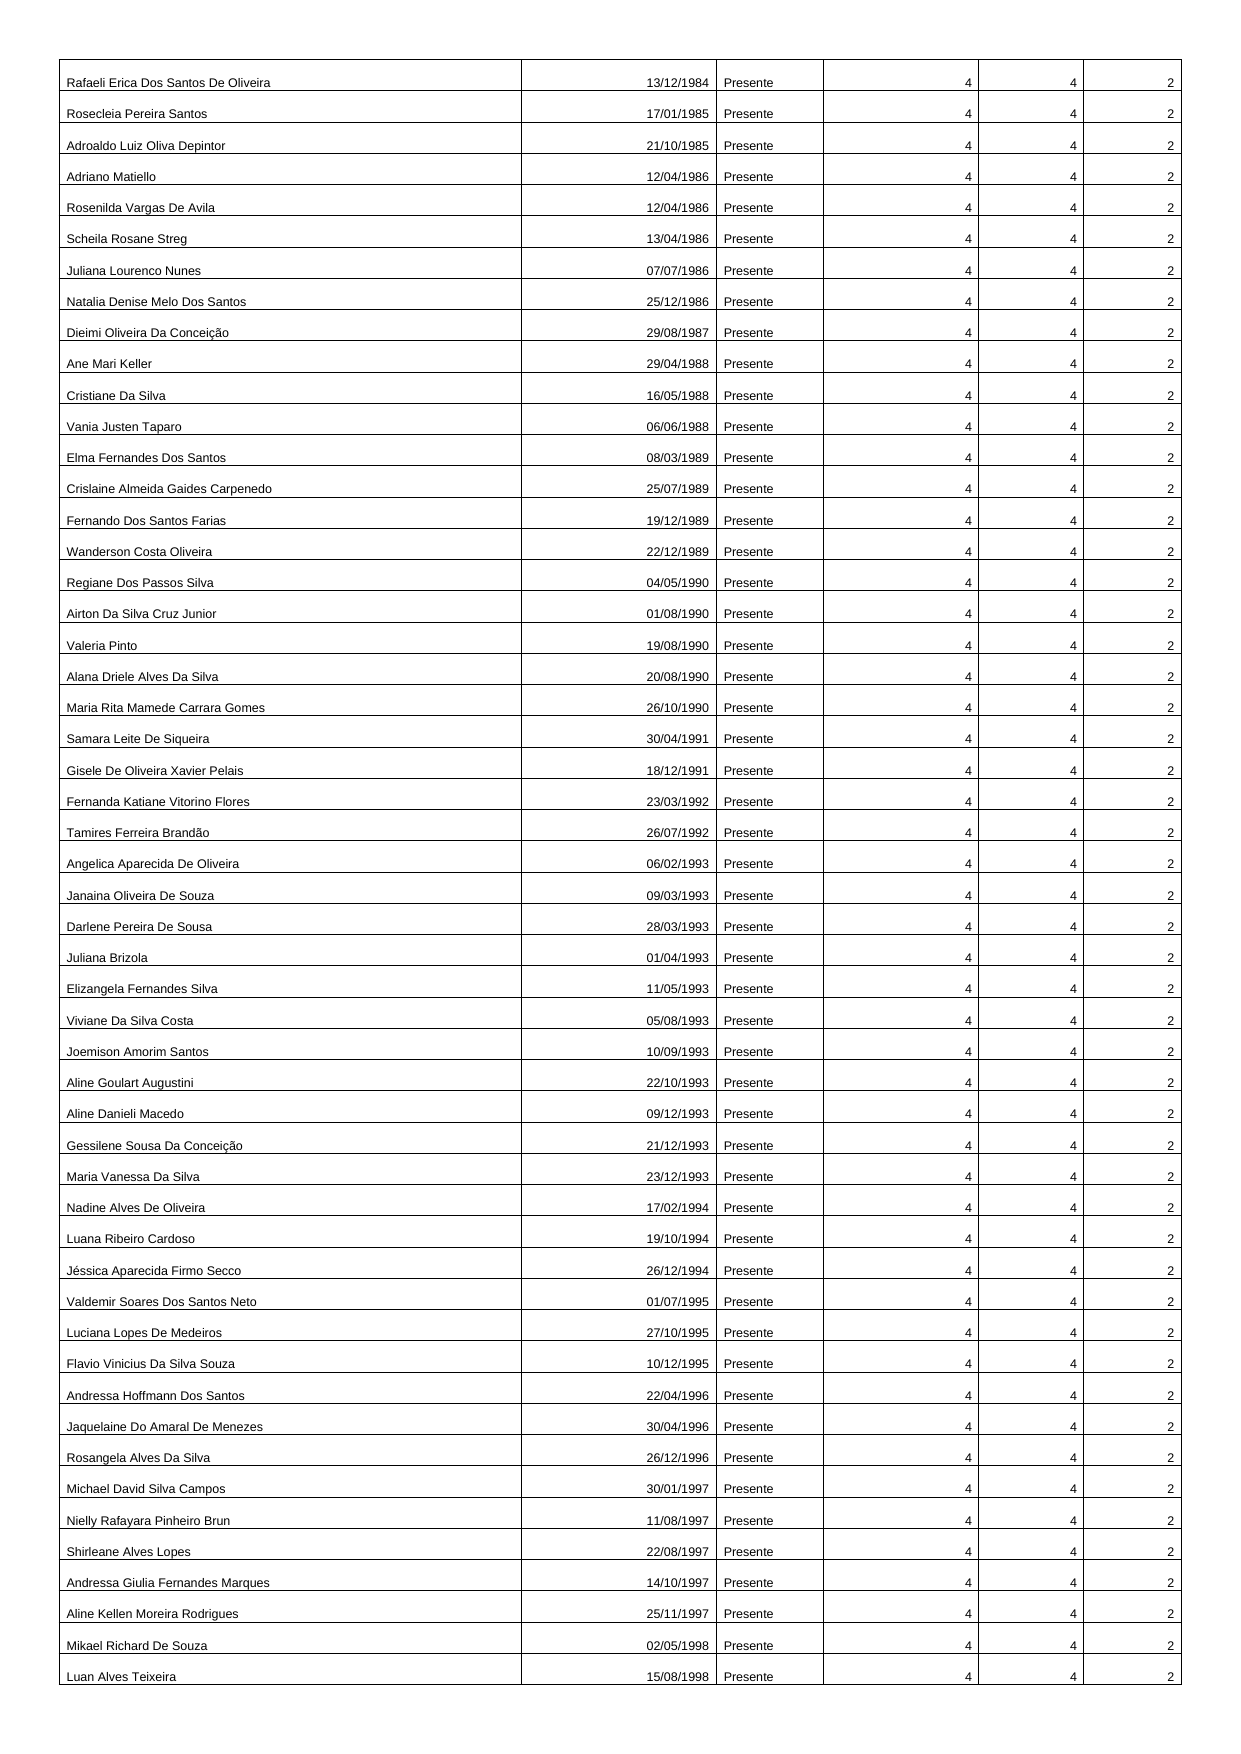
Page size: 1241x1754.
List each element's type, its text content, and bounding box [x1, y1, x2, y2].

table_cell Presente [717, 91, 823, 122]
table_cell 4 [979, 435, 1083, 465]
table_cell 4 [824, 1091, 978, 1122]
table_cell 4 [824, 1279, 978, 1309]
table_cell 2 [1084, 1498, 1181, 1528]
table_cell Samara Leite De Siqueira [60, 716, 521, 747]
table_cell 2 [1084, 1373, 1181, 1403]
table_cell Presente [717, 1341, 823, 1372]
table_cell 4 [979, 1529, 1083, 1559]
table_cell Presente [717, 810, 823, 840]
table_cell 14/10/1997 [522, 1560, 716, 1590]
table_cell 28/03/1993 [522, 904, 716, 934]
table_cell 4 [824, 1310, 978, 1340]
table_cell Angelica Aparecida De Oliveira [60, 841, 521, 872]
table_cell 4 [979, 560, 1083, 590]
table_cell 2 [1084, 529, 1181, 559]
table_cell 4 [979, 1248, 1083, 1278]
table_cell 4 [824, 560, 978, 590]
table_cell 2 [1084, 935, 1181, 965]
table_cell 2 [1084, 1185, 1181, 1215]
table_cell Dieimi Oliveira Da Conceição [60, 310, 521, 340]
table_cell Presente [717, 60, 823, 90]
table_cell 26/12/1996 [522, 1435, 716, 1465]
table_cell Presente [717, 154, 823, 184]
table_cell 4 [824, 1341, 978, 1372]
table_cell Presente [717, 1123, 823, 1153]
table_cell 26/10/1990 [522, 685, 716, 715]
table_cell 2 [1084, 1310, 1181, 1340]
table_cell 22/10/1993 [522, 1060, 716, 1090]
table_cell 01/04/1993 [522, 935, 716, 965]
table_cell 30/04/1996 [522, 1404, 716, 1434]
table_cell Aline Danieli Macedo [60, 1091, 521, 1122]
table_cell 4 [824, 498, 978, 528]
table_cell Alana Driele Alves Da Silva [60, 654, 521, 684]
table_cell Presente [717, 841, 823, 872]
table_cell Andressa Hoffmann Dos Santos [60, 1373, 521, 1403]
table_cell 19/08/1990 [522, 623, 716, 653]
table_cell Adriano Matiello [60, 154, 521, 184]
table_cell 4 [824, 1654, 978, 1684]
table_cell 2 [1084, 1248, 1181, 1278]
table_cell 4 [979, 1466, 1083, 1497]
table_cell 2 [1084, 1654, 1181, 1684]
table_cell 4 [824, 1373, 978, 1403]
table_cell 4 [979, 748, 1083, 778]
table_cell 4 [824, 404, 978, 434]
table_cell 4 [824, 623, 978, 653]
table_cell 26/07/1992 [522, 810, 716, 840]
table_cell 2 [1084, 185, 1181, 215]
table_cell 29/08/1987 [522, 310, 716, 340]
table_cell 4 [824, 216, 978, 247]
table_cell 2 [1084, 748, 1181, 778]
table_cell 2 [1084, 1404, 1181, 1434]
table_cell Presente [717, 748, 823, 778]
table_cell 2 [1084, 810, 1181, 840]
table_cell Presente [717, 435, 823, 465]
table_cell 4 [979, 810, 1083, 840]
table_cell Presente [717, 498, 823, 528]
table_cell Presente [717, 591, 823, 622]
table_cell 4 [979, 1560, 1083, 1590]
table_cell Vania Justen Taparo [60, 404, 521, 434]
table_cell 07/07/1986 [522, 248, 716, 278]
table_cell 10/09/1993 [522, 1029, 716, 1059]
table_cell Presente [717, 998, 823, 1028]
table_cell Gisele De Oliveira Xavier Pelais [60, 748, 521, 778]
table_cell 4 [824, 1060, 978, 1090]
table_cell Presente [717, 716, 823, 747]
table_cell 4 [824, 1029, 978, 1059]
table_cell Mikael Richard De Souza [60, 1623, 521, 1653]
table_cell 2 [1084, 685, 1181, 715]
table_cell 4 [824, 279, 978, 309]
table_cell Rosangela Alves Da Silva [60, 1435, 521, 1465]
table_cell 30/04/1991 [522, 716, 716, 747]
table_cell Valdemir Soares Dos Santos Neto [60, 1279, 521, 1309]
table_cell 18/12/1991 [522, 748, 716, 778]
table_cell Luciana Lopes De Medeiros [60, 1310, 521, 1340]
table_cell 4 [979, 1341, 1083, 1372]
table_cell 4 [979, 591, 1083, 622]
table_cell Elizangela Fernandes Silva [60, 966, 521, 997]
table_cell 04/05/1990 [522, 560, 716, 590]
table_cell Presente [717, 966, 823, 997]
table_cell 4 [824, 1216, 978, 1247]
table_cell 4 [824, 123, 978, 153]
table_cell Juliana Lourenco Nunes [60, 248, 521, 278]
table_cell 4 [979, 1373, 1083, 1403]
table_cell 2 [1084, 966, 1181, 997]
table_cell 2 [1084, 1154, 1181, 1184]
table_cell Tamires Ferreira Brandão [60, 810, 521, 840]
table_cell 2 [1084, 716, 1181, 747]
table_cell 2 [1084, 373, 1181, 403]
table_cell Michael David Silva Campos [60, 1466, 521, 1497]
table_cell Rosenilda Vargas De Avila [60, 185, 521, 215]
table_cell Presente [717, 935, 823, 965]
table_cell 4 [824, 654, 978, 684]
table_cell Presente [717, 1279, 823, 1309]
table_cell 4 [824, 1560, 978, 1590]
table_cell Presente [717, 1248, 823, 1278]
table_cell 20/08/1990 [522, 654, 716, 684]
table_cell Presente [717, 779, 823, 809]
table_cell Rafaeli Erica Dos Santos De Oliveira [60, 60, 521, 90]
table_cell 2 [1084, 123, 1181, 153]
table_cell 4 [979, 404, 1083, 434]
table_cell Viviane Da Silva Costa [60, 998, 521, 1028]
table_cell 21/12/1993 [522, 1123, 716, 1153]
table_cell 4 [979, 1029, 1083, 1059]
table_cell Presente [717, 248, 823, 278]
table_cell 4 [979, 1591, 1083, 1622]
table_cell Andressa Giulia Fernandes Marques [60, 1560, 521, 1590]
table_cell 4 [824, 779, 978, 809]
table_cell 13/12/1984 [522, 60, 716, 90]
table_cell 22/04/1996 [522, 1373, 716, 1403]
table_cell Maria Vanessa Da Silva [60, 1154, 521, 1184]
table_cell 4 [824, 1498, 978, 1528]
table_cell 4 [824, 810, 978, 840]
table_cell Darlene Pereira De Sousa [60, 904, 521, 934]
table_cell Nadine Alves De Oliveira [60, 1185, 521, 1215]
table_cell 2 [1084, 560, 1181, 590]
table_cell 4 [979, 1654, 1083, 1684]
table_cell 4 [824, 685, 978, 715]
table_cell 25/12/1986 [522, 279, 716, 309]
table_cell Presente [717, 1154, 823, 1184]
table_cell 17/01/1985 [522, 91, 716, 122]
table_cell Presente [717, 341, 823, 372]
table_cell 4 [824, 185, 978, 215]
table_cell 2 [1084, 1216, 1181, 1247]
table_cell 4 [824, 1623, 978, 1653]
table_cell 4 [824, 1123, 978, 1153]
table_cell 4 [824, 1404, 978, 1434]
table_cell 4 [824, 998, 978, 1028]
table_cell 4 [824, 1466, 978, 1497]
table_cell 4 [824, 935, 978, 965]
table_cell 23/12/1993 [522, 1154, 716, 1184]
table_cell 2 [1084, 216, 1181, 247]
table_cell 4 [979, 1310, 1083, 1340]
table_cell Jaquelaine Do Amaral De Menezes [60, 1404, 521, 1434]
table_cell 16/05/1988 [522, 373, 716, 403]
table_cell Fernanda Katiane Vitorino Flores [60, 779, 521, 809]
table_cell 26/12/1994 [522, 1248, 716, 1278]
table_cell Janaina Oliveira De Souza [60, 873, 521, 903]
table_cell 4 [824, 91, 978, 122]
table_cell 4 [824, 966, 978, 997]
table_cell 2 [1084, 435, 1181, 465]
table_cell 2 [1084, 591, 1181, 622]
table_cell 2 [1084, 1091, 1181, 1122]
table_cell Presente [717, 560, 823, 590]
table_cell 4 [979, 841, 1083, 872]
table_cell Presente [717, 466, 823, 497]
table_cell Presente [717, 685, 823, 715]
table_cell Presente [717, 873, 823, 903]
table_cell Elma Fernandes Dos Santos [60, 435, 521, 465]
table_cell 2 [1084, 310, 1181, 340]
table_cell Gessilene Sousa Da Conceição [60, 1123, 521, 1153]
table_cell Scheila Rosane Streg [60, 216, 521, 247]
table_cell 4 [979, 935, 1083, 965]
table_cell 12/04/1986 [522, 154, 716, 184]
table_cell Jéssica Aparecida Firmo Secco [60, 1248, 521, 1278]
table_cell 4 [979, 248, 1083, 278]
table_cell Rosecleia Pereira Santos [60, 91, 521, 122]
table_cell Shirleane Alves Lopes [60, 1529, 521, 1559]
table_cell 4 [824, 529, 978, 559]
table_cell 4 [979, 1216, 1083, 1247]
table_cell Presente [717, 1091, 823, 1122]
table_cell 4 [824, 1435, 978, 1465]
table_cell 4 [824, 1591, 978, 1622]
table_cell 2 [1084, 1435, 1181, 1465]
table_cell Presente [717, 529, 823, 559]
table_cell 2 [1084, 779, 1181, 809]
table_cell Presente [717, 1435, 823, 1465]
table_cell 23/03/1992 [522, 779, 716, 809]
table_cell 2 [1084, 1623, 1181, 1653]
table_cell 4 [979, 279, 1083, 309]
table_cell Presente [717, 1591, 823, 1622]
table_cell 06/06/1988 [522, 404, 716, 434]
table_cell 25/07/1989 [522, 466, 716, 497]
table_cell 2 [1084, 623, 1181, 653]
table_cell Nielly Rafayara Pinheiro Brun [60, 1498, 521, 1528]
table_cell 2 [1084, 904, 1181, 934]
table_cell 2 [1084, 1591, 1181, 1622]
table_cell 4 [979, 498, 1083, 528]
table_cell 06/02/1993 [522, 841, 716, 872]
table_cell 4 [979, 341, 1083, 372]
table_cell 17/02/1994 [522, 1185, 716, 1215]
table_cell 4 [824, 435, 978, 465]
table_cell 4 [824, 1154, 978, 1184]
table_cell 4 [824, 748, 978, 778]
table_cell Presente [717, 404, 823, 434]
table_cell Presente [717, 1654, 823, 1684]
table_cell Regiane Dos Passos Silva [60, 560, 521, 590]
table_cell 21/10/1985 [522, 123, 716, 153]
table_cell Presente [717, 904, 823, 934]
table_cell 2 [1084, 1341, 1181, 1372]
table_cell Adroaldo Luiz Oliva Depintor [60, 123, 521, 153]
table_cell Aline Goulart Augustini [60, 1060, 521, 1090]
table_cell 19/10/1994 [522, 1216, 716, 1247]
table_cell Joemison Amorim Santos [60, 1029, 521, 1059]
table_cell 2 [1084, 279, 1181, 309]
table_cell 4 [824, 154, 978, 184]
table_cell 4 [979, 1404, 1083, 1434]
table_cell 05/08/1993 [522, 998, 716, 1028]
table_cell 4 [824, 310, 978, 340]
table_cell 4 [979, 873, 1083, 903]
table_cell Cristiane Da Silva [60, 373, 521, 403]
table_cell Maria Rita Mamede Carrara Gomes [60, 685, 521, 715]
table_cell Valeria Pinto [60, 623, 521, 653]
table_cell 4 [979, 185, 1083, 215]
table_cell 4 [979, 1279, 1083, 1309]
table_cell 2 [1084, 873, 1181, 903]
table_cell 4 [824, 591, 978, 622]
table_cell Presente [717, 1373, 823, 1403]
table_cell 4 [824, 248, 978, 278]
table_cell 4 [824, 373, 978, 403]
table_cell Ane Mari Keller [60, 341, 521, 372]
table_cell 2 [1084, 1060, 1181, 1090]
table_cell 4 [979, 1435, 1083, 1465]
table_cell 4 [979, 623, 1083, 653]
table_cell 02/05/1998 [522, 1623, 716, 1653]
table_cell 4 [979, 123, 1083, 153]
table_cell 22/08/1997 [522, 1529, 716, 1559]
table_cell 4 [824, 873, 978, 903]
table_cell 4 [979, 466, 1083, 497]
table_cell 2 [1084, 1123, 1181, 1153]
table_cell Presente [717, 1029, 823, 1059]
table_cell Presente [717, 279, 823, 309]
table_cell 2 [1084, 1529, 1181, 1559]
table_cell Presente [717, 1529, 823, 1559]
table_cell 29/04/1988 [522, 341, 716, 372]
table_cell Juliana Brizola [60, 935, 521, 965]
table_cell Presente [717, 310, 823, 340]
table_cell 4 [824, 841, 978, 872]
table_cell 4 [824, 1185, 978, 1215]
table_cell Luan Alves Teixeira [60, 1654, 521, 1684]
table_cell 22/12/1989 [522, 529, 716, 559]
table_cell 27/10/1995 [522, 1310, 716, 1340]
table_cell Crislaine Almeida Gaides Carpenedo [60, 466, 521, 497]
table_cell 4 [979, 1154, 1083, 1184]
table_cell 2 [1084, 1560, 1181, 1590]
table_cell 11/08/1997 [522, 1498, 716, 1528]
table_cell 09/03/1993 [522, 873, 716, 903]
table_cell 4 [824, 1248, 978, 1278]
table_cell 4 [979, 716, 1083, 747]
table_cell Presente [717, 1310, 823, 1340]
table_cell 4 [979, 154, 1083, 184]
table_cell 12/04/1986 [522, 185, 716, 215]
table_cell 4 [979, 529, 1083, 559]
table_cell 4 [979, 1623, 1083, 1653]
table_cell 2 [1084, 1279, 1181, 1309]
table_cell 4 [979, 685, 1083, 715]
table_cell 4 [824, 716, 978, 747]
table_cell 4 [979, 966, 1083, 997]
table_cell 4 [824, 904, 978, 934]
table_cell Presente [717, 1560, 823, 1590]
table_cell 2 [1084, 841, 1181, 872]
table_cell 11/05/1993 [522, 966, 716, 997]
table_cell 4 [979, 91, 1083, 122]
table_cell Presente [717, 1216, 823, 1247]
table_cell 09/12/1993 [522, 1091, 716, 1122]
table_cell Fernando Dos Santos Farias [60, 498, 521, 528]
table_cell 2 [1084, 404, 1181, 434]
table_cell 19/12/1989 [522, 498, 716, 528]
table_cell 4 [979, 1060, 1083, 1090]
table_cell 4 [979, 216, 1083, 247]
table_cell 4 [824, 1529, 978, 1559]
table_cell Airton Da Silva Cruz Junior [60, 591, 521, 622]
table_cell 08/03/1989 [522, 435, 716, 465]
table_cell 2 [1084, 91, 1181, 122]
table_cell 4 [824, 466, 978, 497]
table_cell 10/12/1995 [522, 1341, 716, 1372]
table_cell Presente [717, 1466, 823, 1497]
table_cell Presente [717, 1623, 823, 1653]
table_cell Presente [717, 623, 823, 653]
table_cell 4 [824, 341, 978, 372]
table_cell 4 [979, 1091, 1083, 1122]
table_cell 4 [979, 998, 1083, 1028]
table_cell 4 [979, 310, 1083, 340]
table_cell Presente [717, 216, 823, 247]
table_cell 4 [979, 904, 1083, 934]
table_cell 2 [1084, 60, 1181, 90]
table_cell 01/08/1990 [522, 591, 716, 622]
table_cell 2 [1084, 654, 1181, 684]
table_cell Flavio Vinicius Da Silva Souza [60, 1341, 521, 1372]
table_cell 2 [1084, 1466, 1181, 1497]
table_cell 4 [979, 60, 1083, 90]
table_cell 2 [1084, 154, 1181, 184]
table_cell 4 [979, 1498, 1083, 1528]
table_cell 13/04/1986 [522, 216, 716, 247]
table_cell 4 [979, 1123, 1083, 1153]
table_cell Presente [717, 123, 823, 153]
table_cell Luana Ribeiro Cardoso [60, 1216, 521, 1247]
table_cell 01/07/1995 [522, 1279, 716, 1309]
table_cell Presente [717, 1185, 823, 1215]
table_cell Presente [717, 373, 823, 403]
table_cell 2 [1084, 998, 1181, 1028]
table_cell 25/11/1997 [522, 1591, 716, 1622]
table_cell 30/01/1997 [522, 1466, 716, 1497]
table_cell Presente [717, 1404, 823, 1434]
table_cell Wanderson Costa Oliveira [60, 529, 521, 559]
table_cell 4 [979, 654, 1083, 684]
table_cell 2 [1084, 498, 1181, 528]
table_cell 2 [1084, 466, 1181, 497]
table_cell Presente [717, 654, 823, 684]
table_cell 4 [824, 60, 978, 90]
table_cell Natalia Denise Melo Dos Santos [60, 279, 521, 309]
table_cell 4 [979, 779, 1083, 809]
table_cell 2 [1084, 248, 1181, 278]
table_cell 4 [979, 373, 1083, 403]
table_cell 4 [979, 1185, 1083, 1215]
table_cell 2 [1084, 1029, 1181, 1059]
table_cell 2 [1084, 341, 1181, 372]
table_cell Aline Kellen Moreira Rodrigues [60, 1591, 521, 1622]
table_cell 15/08/1998 [522, 1654, 716, 1684]
table_cell Presente [717, 1060, 823, 1090]
table_cell Presente [717, 185, 823, 215]
table_cell Presente [717, 1498, 823, 1528]
